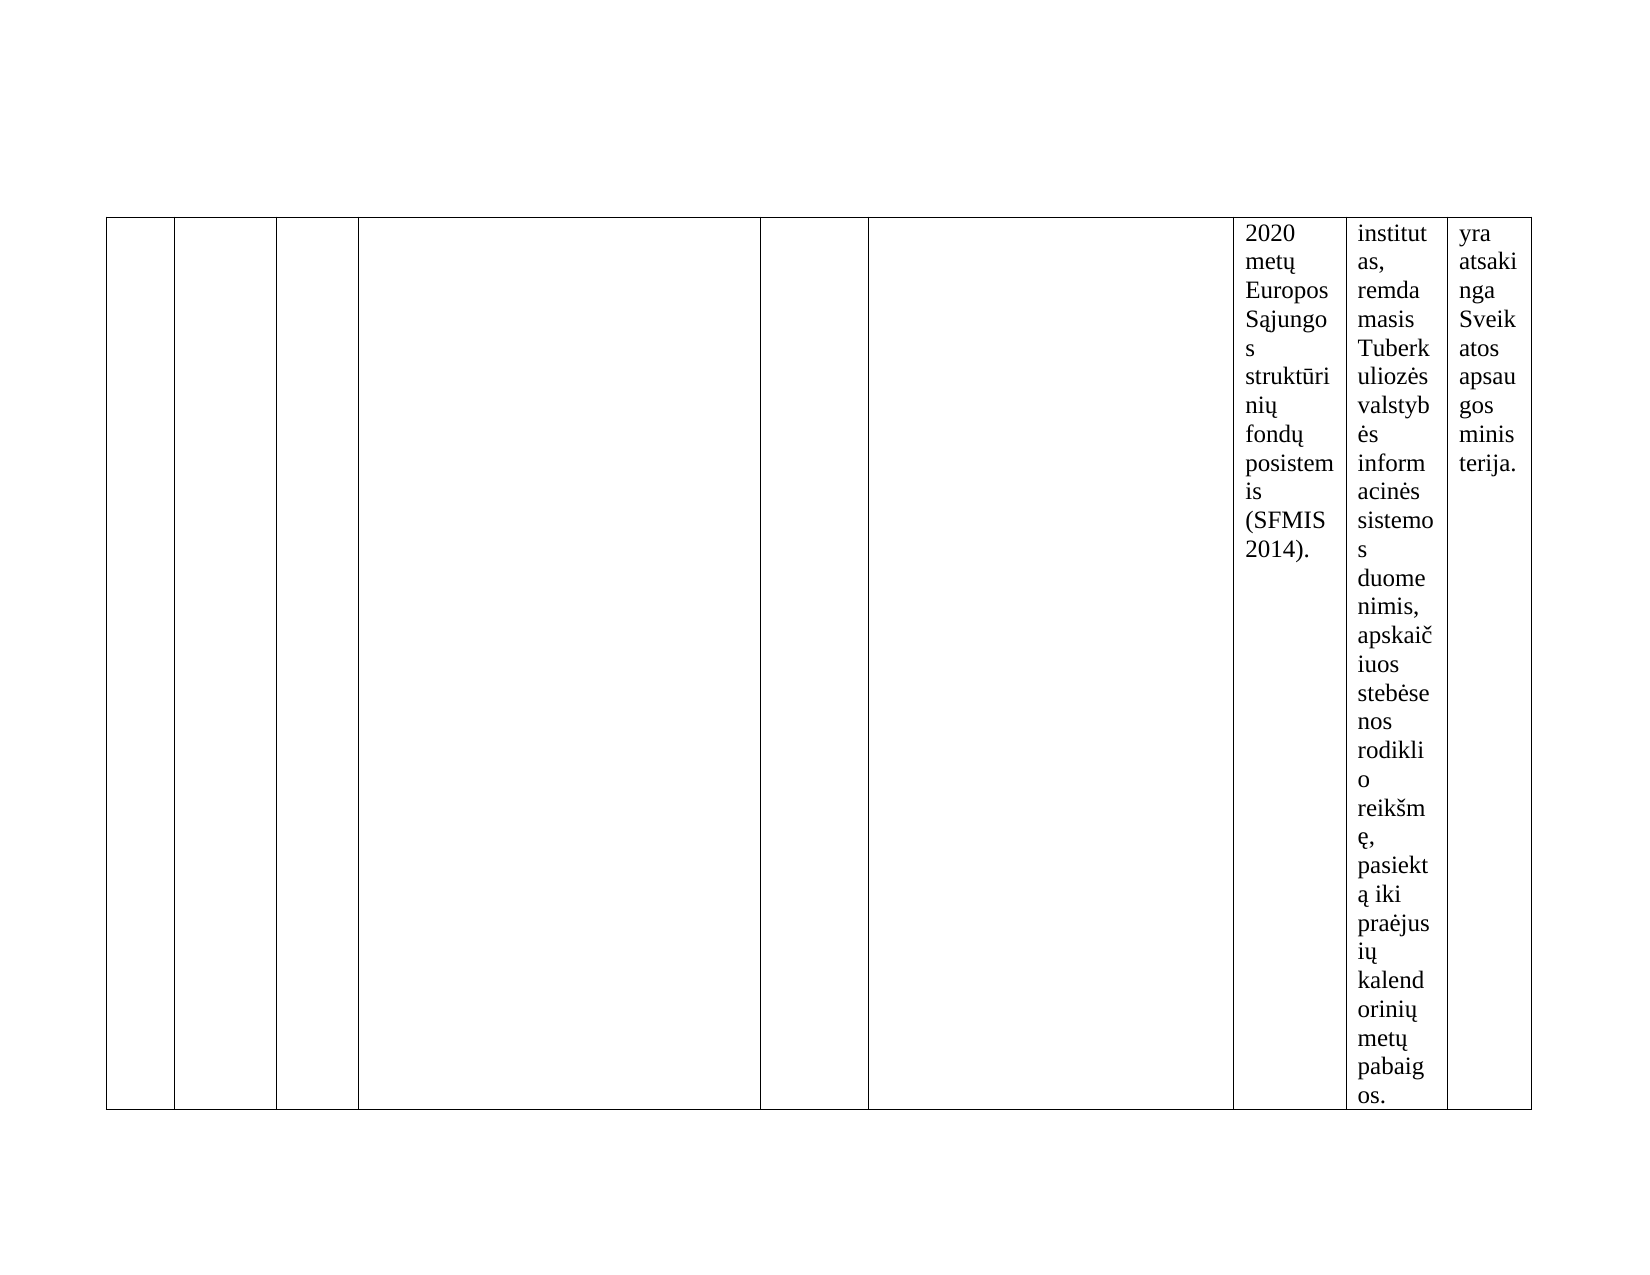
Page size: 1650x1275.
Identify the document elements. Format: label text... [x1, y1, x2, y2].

table_cell [869, 218, 1233, 1109]
table_cell [761, 218, 868, 1109]
table_cell [277, 218, 358, 1109]
table_cell institutas, remdamasis Tuberkuliozės valstybės informacinės sistemos duomenimis, apskaičiuos stebėsenos rodiklio reikšmę, pasiektą iki praėjusių kalendorinių metų pabaigos. [1347, 218, 1447, 1109]
table_cell [107, 218, 174, 1109]
table_cell 2020 metų Europos Sąjungos struktūrinių fondų posistemis (SFMIS2014). [1234, 218, 1346, 1109]
table_cell yra atsakinga Sveikatos apsaugos ministerija. [1448, 218, 1531, 1109]
table_cell [175, 218, 276, 1109]
table_cell [359, 218, 760, 1109]
